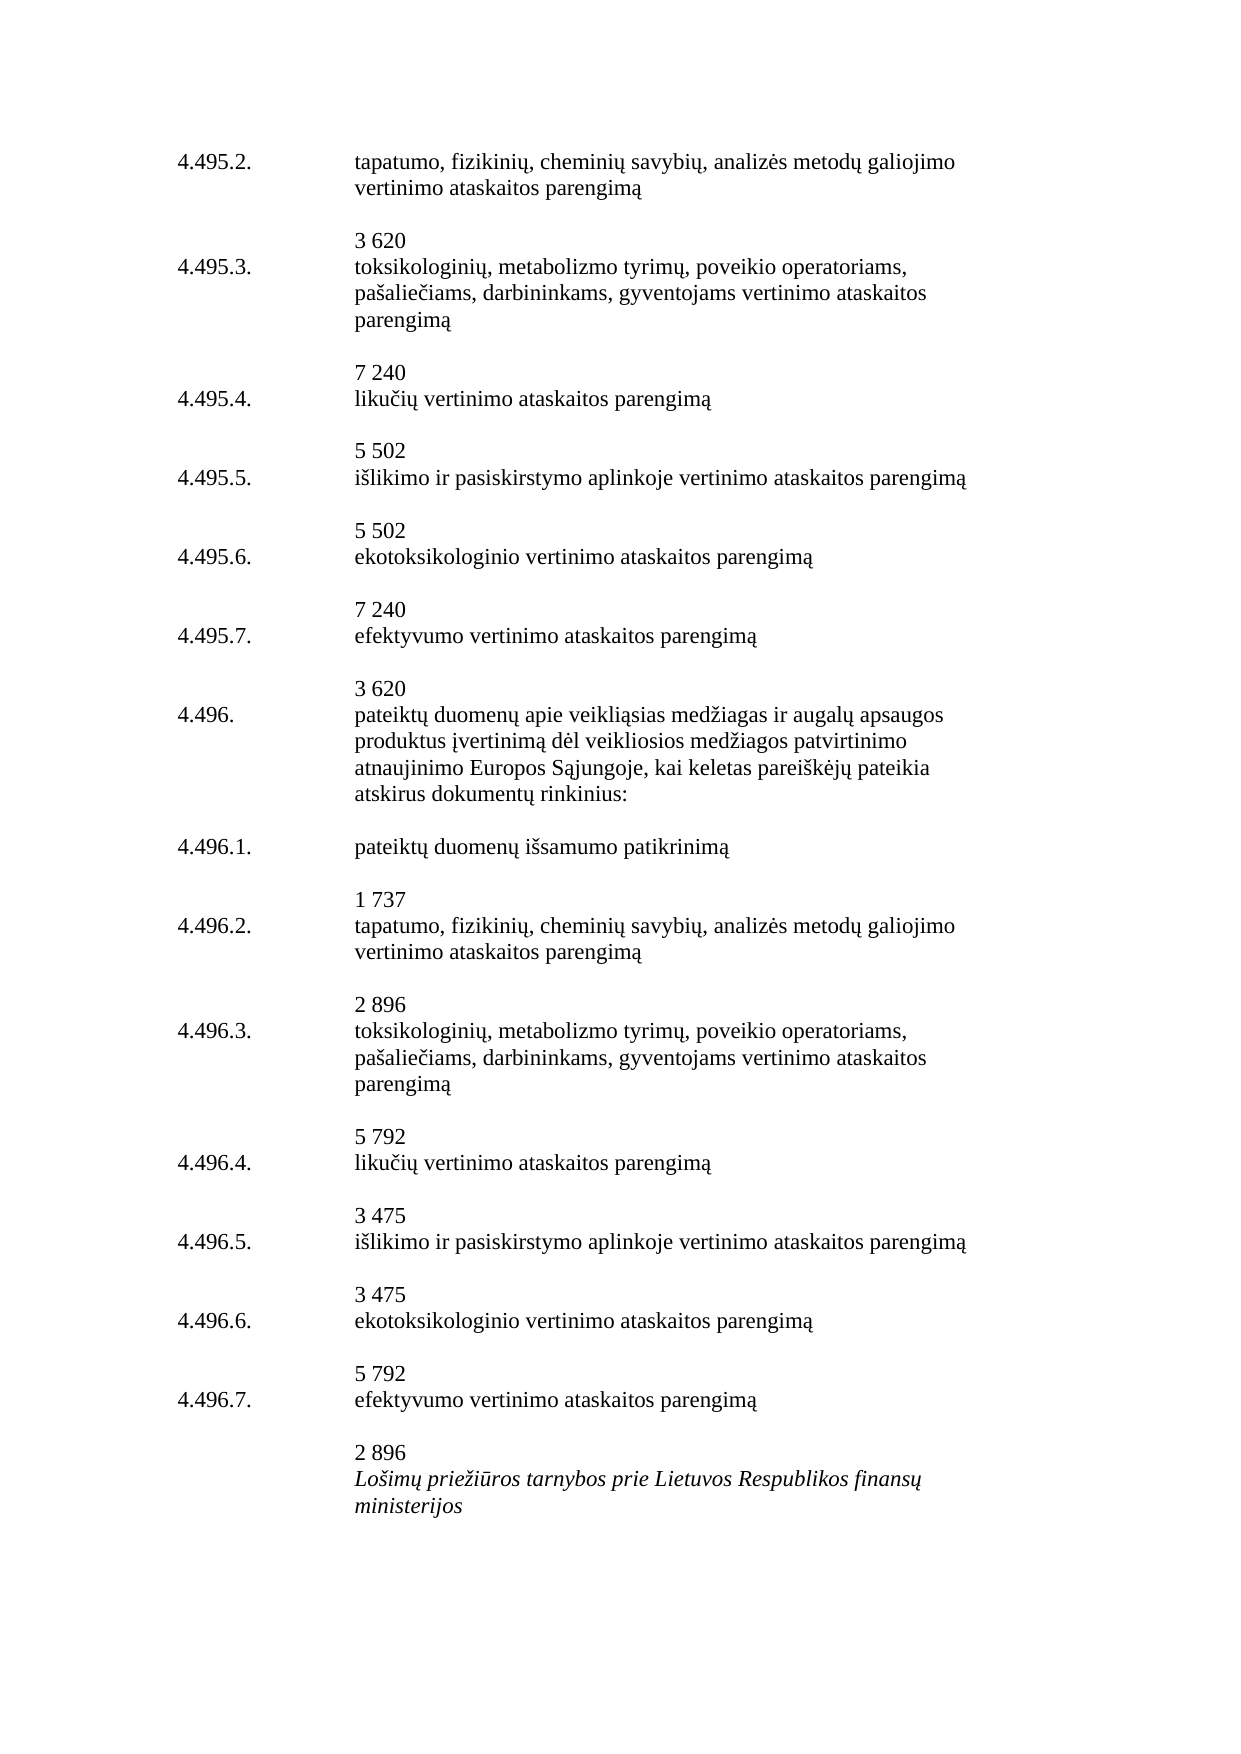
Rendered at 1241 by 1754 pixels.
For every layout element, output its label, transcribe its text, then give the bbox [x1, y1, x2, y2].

text 4.496.3. toksikologinių, metabolizmo tyrimų, poveikio operatoriams, [177, 1017, 975, 1044]
text parengimą 5 792 [354, 1070, 975, 1149]
text 4.495.6. ekotoksikologinio vertinimo ataskaitos parengimą 7 240 [177, 543, 975, 622]
text vertinimo ataskaitos parengimą 3 620 [354, 174, 975, 253]
text parengimą 7 240 [354, 306, 975, 385]
text produktus įvertinimą dėl veikliosios medžiagos patvirtinimo [354, 727, 975, 754]
text atskirus dokumentų rinkinius: [354, 780, 975, 833]
text 4.495.2. tapatumo, fizikinių, cheminių savybių, analizės metodų galiojimo [177, 148, 975, 174]
text pašaliečiams, darbininkams, gyventojams vertinimo ataskaitos [354, 1044, 975, 1070]
text 4.496.7. efektyvumo vertinimo ataskaitos parengimą 2 896 [177, 1386, 975, 1465]
text 4.495.5. išlikimo ir pasiskirstymo aplinkoje vertinimo ataskaitos parengimą 5 502 [177, 464, 975, 543]
text 4.495.3. toksikologinių, metabolizmo tyrimų, poveikio operatoriams, [177, 253, 975, 279]
text 4.496.5. išlikimo ir pasiskirstymo aplinkoje vertinimo ataskaitos parengimą 3 475 [177, 1228, 975, 1307]
text vertinimo ataskaitos parengimą 2 896 [354, 938, 975, 1017]
text 4.496.4. likučių vertinimo ataskaitos parengimą 3 475 [177, 1149, 975, 1228]
text 4.495.7. efektyvumo vertinimo ataskaitos parengimą 3 620 [177, 622, 975, 701]
text 4.496.6. ekotoksikologinio vertinimo ataskaitos parengimą 5 792 [177, 1307, 975, 1386]
text Lošimų priežiūros tarnybos prie Lietuvos Respublikos finansų ministerijos [354, 1465, 975, 1544]
text 4.496.1. pateiktų duomenų išsamumo patikrinimą 1 737 [177, 833, 975, 912]
text 4.496.2. tapatumo, fizikinių, cheminių savybių, analizės metodų galiojimo [177, 912, 975, 938]
text 4.496. pateiktų duomenų apie veikliąsias medžiagas ir augalų apsaugos [177, 701, 975, 727]
text 4.495.4. likučių vertinimo ataskaitos parengimą 5 502 [177, 385, 975, 464]
text pašaliečiams, darbininkams, gyventojams vertinimo ataskaitos [354, 279, 975, 306]
text atnaujinimo Europos Sąjungoje, kai keletas pareiškėjų pateikia [354, 754, 975, 780]
